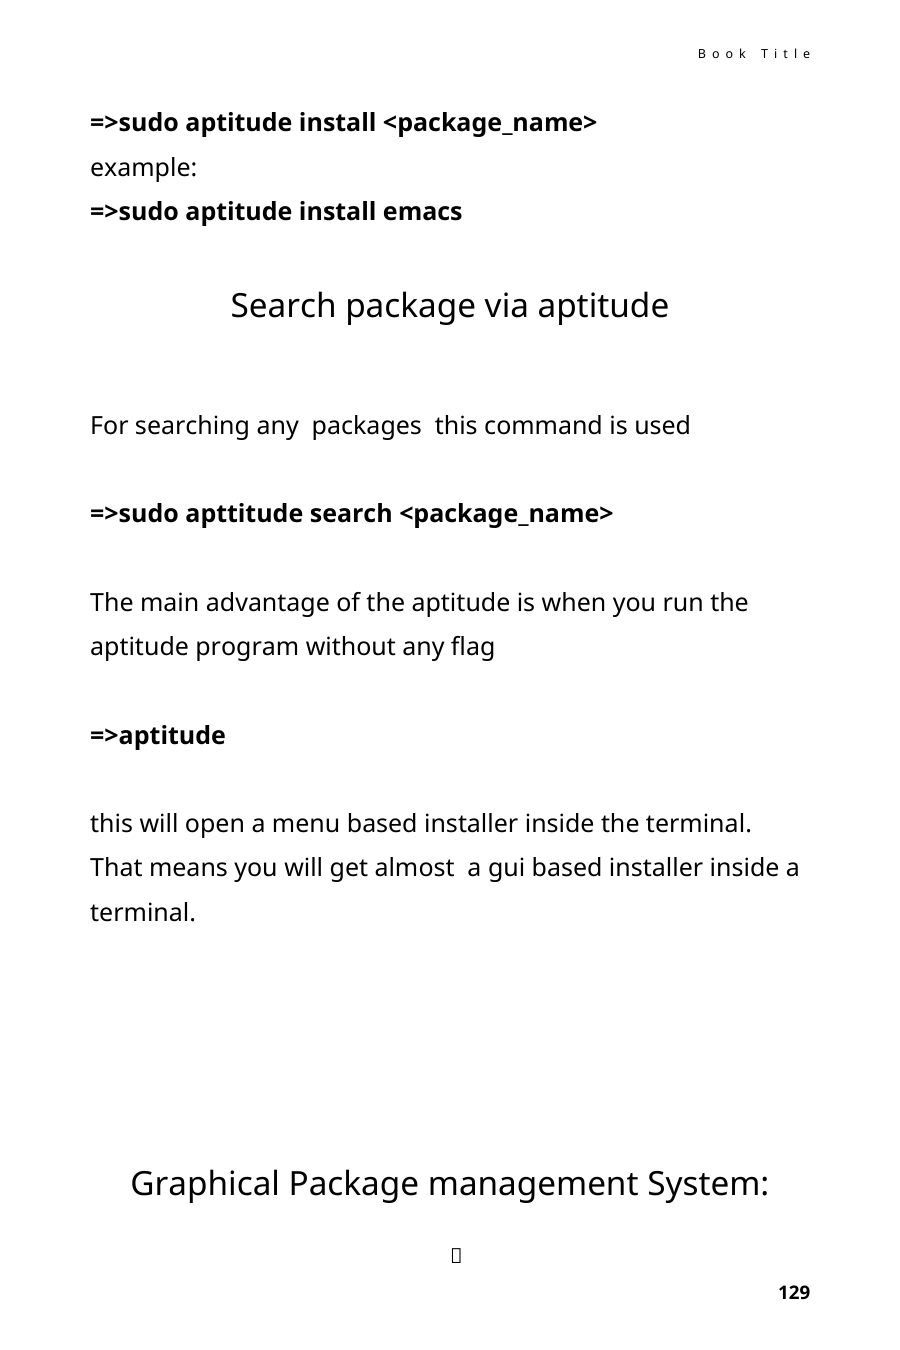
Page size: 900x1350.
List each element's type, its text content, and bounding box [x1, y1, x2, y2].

text =>sudo aptitude install <package_name> [90, 105, 810, 139]
text =>sudo apttitude search <package_name> [90, 496, 810, 530]
text example: [90, 149, 810, 183]
text =>sudo aptitude install emacs [90, 193, 810, 228]
text =>aptitude [90, 717, 810, 751]
text The main advantage of the aptitude is when you run the aptitude program without any flag [90, 584, 810, 663]
text this will open a menu based installer inside the terminal. That means you will get almost a gui based installer inside a terminal. [90, 806, 810, 928]
text Search package via aptitude [90, 282, 810, 327]
text For searching any packages this command is used [90, 407, 810, 441]
text Graphical Package management System: [90, 1160, 810, 1205]
